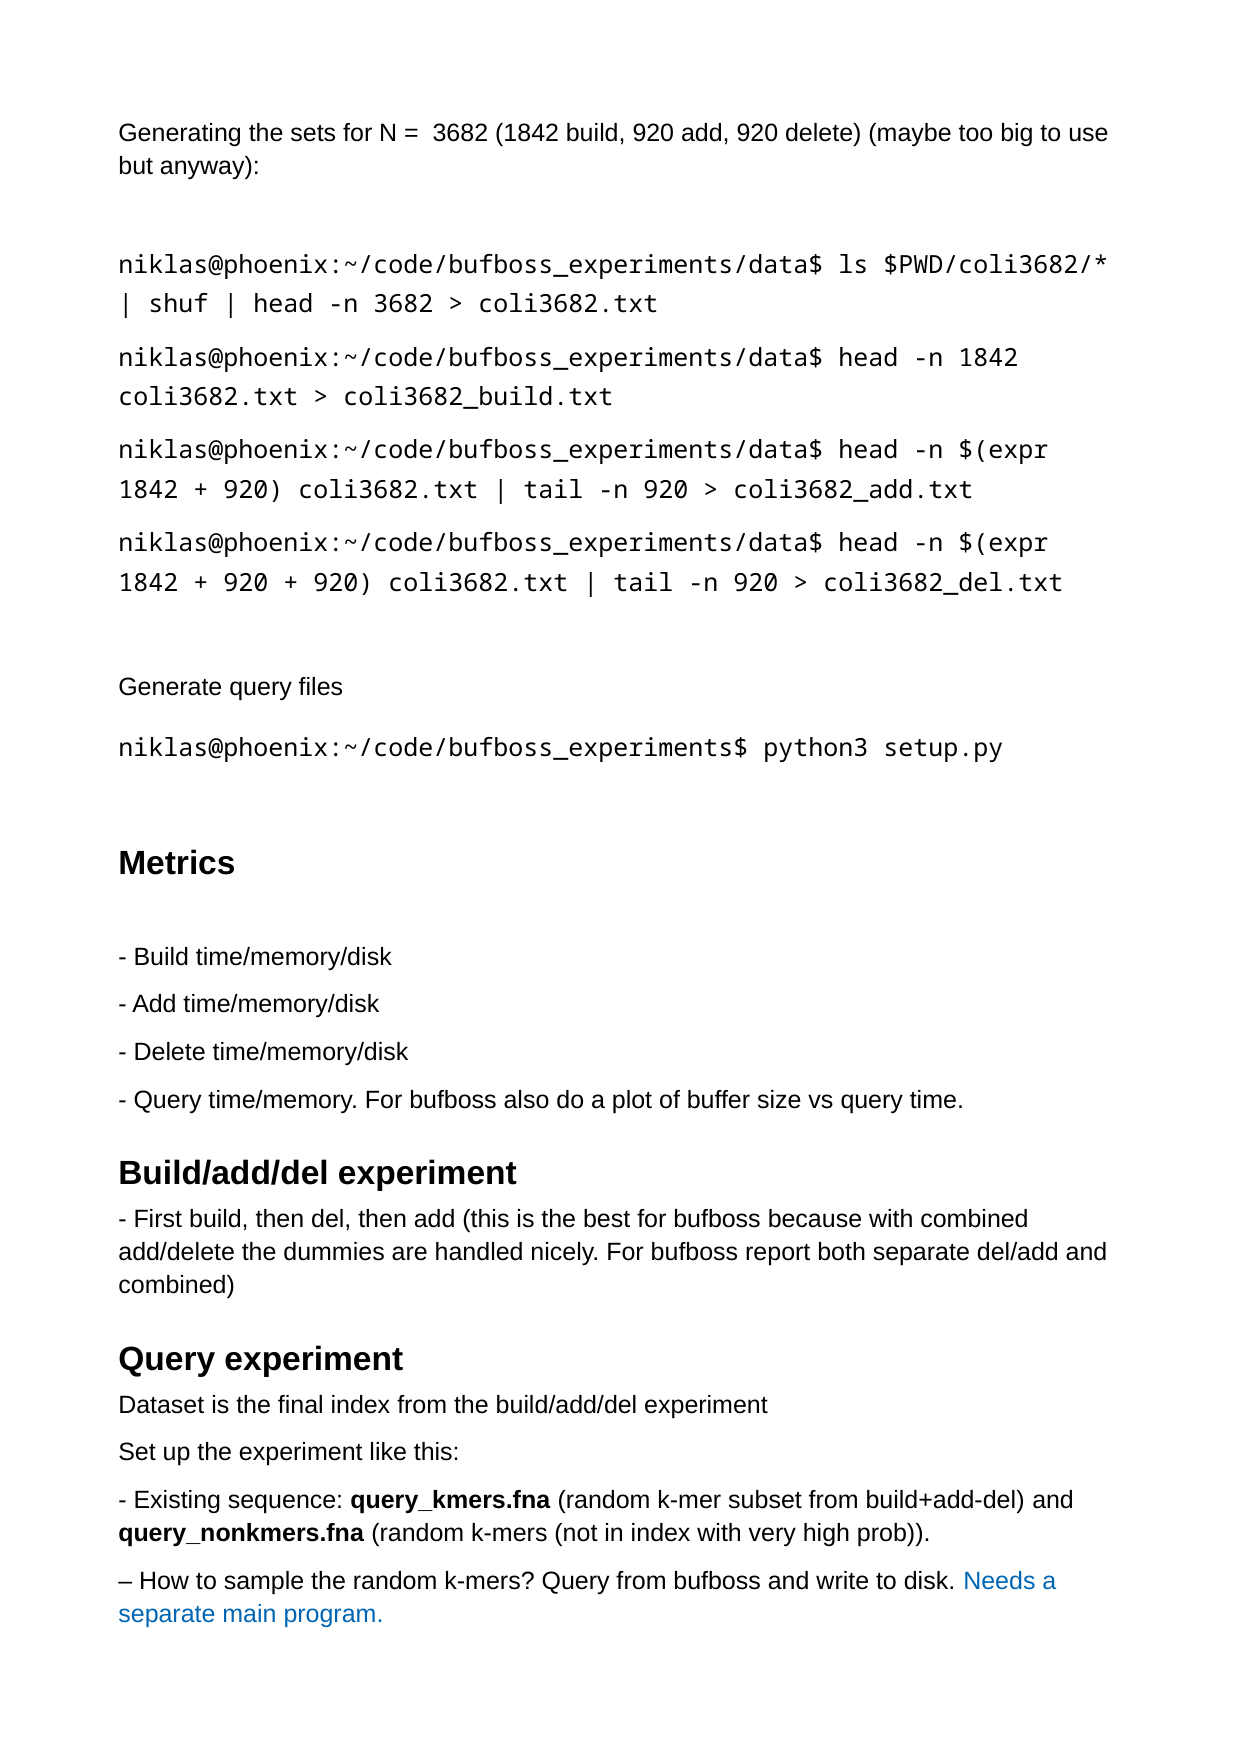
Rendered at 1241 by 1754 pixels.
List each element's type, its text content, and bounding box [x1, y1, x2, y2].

subtitle Query experiment [118, 1339, 1122, 1377]
text niklas@phoenix:~/code/bufboss_experiments/data$ head -n $(expr 1842 + 920 + 920) coli3682.txt | tail -n 920 > coli3682_del.txt [118, 525, 1122, 598]
text - Delete time/memory/disk [118, 1037, 1122, 1066]
text - First build, then del, then add (this is the best for bufboss because with combined add/delete the dummies are handled nicely. For bufboss report both separate del/add and combined) [118, 1204, 1122, 1299]
text – How to sample the random k-mers? Query from bufboss and write to disk. Needs a separate main program. [118, 1566, 1122, 1627]
text Generating the sets for N = 3682 (1842 build, 920 add, 920 delete) (maybe too big to use but anyway): [118, 118, 1122, 180]
text Dataset is the final index from the build/add/del experiment [118, 1390, 1122, 1418]
subtitle Build/add/del experiment [118, 1153, 1122, 1192]
text - Add time/memory/disk [118, 989, 1122, 1018]
text - Build time/memory/disk [118, 942, 1122, 971]
text Set up the experiment like this: [118, 1437, 1122, 1466]
text - Existing sequence: query_kmers.fna (random k-mer subset from build+add-del) and query_nonkmers.fna (random k-mers (not in index with very high prob)). [118, 1485, 1122, 1547]
text niklas@phoenix:~/code/bufboss_experiments/data$ ls $PWD/coli3682/* | shuf | head -n 3682 > coli3682.txt [118, 246, 1122, 319]
text Generate query files [118, 672, 1122, 701]
subtitle Metrics [118, 843, 1122, 882]
text - Query time/memory. For bufboss also do a plot of buffer size vs query time. [118, 1084, 1122, 1113]
text niklas@phoenix:~/code/bufboss_experiments/data$ head -n $(expr 1842 + 920) coli3682.txt | tail -n 920 > coli3682_add.txt [118, 432, 1122, 505]
text niklas@phoenix:~/code/bufboss_experiments/data$ head -n 1842 coli3682.txt > coli3682_build.txt [118, 339, 1122, 412]
text niklas@phoenix:~/code/bufboss_experiments$ python3 setup.py [118, 729, 1122, 802]
